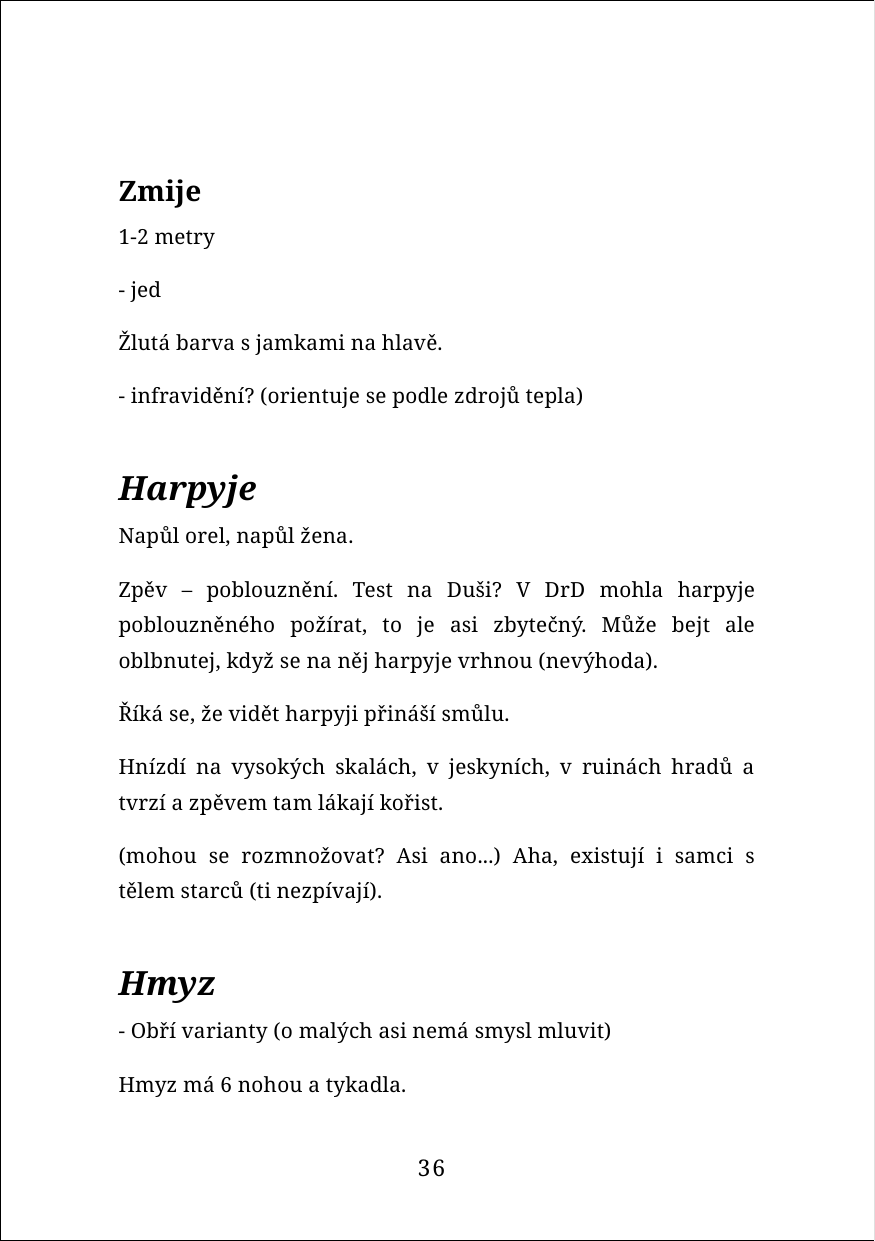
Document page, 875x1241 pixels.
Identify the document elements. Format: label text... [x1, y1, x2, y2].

text 1-2 metry [118, 222, 756, 250]
text Hnízdí na vysokých skalách, v jeskyních, v ruinách hradů a tvrzí a zpěvem tam lákají kořist. [118, 752, 756, 816]
text Říká se, že vidět harpyji přináší smůlu. [118, 699, 756, 727]
text Hmyz má 6 nohou a tykadla. [118, 1070, 756, 1098]
text - infravidění? (orientuje se podle zdrojů tepla) [118, 382, 756, 410]
text Zpěv – poblouznění. Test na Duši? V DrD mohla harpyje poblouzněného požírat, to je asi zbytečný. Může bejt ale oblbnutej, když se na něj harpyje vrhnou (nevýhoda). [118, 575, 756, 674]
text Napůl orel, napůl žena. [118, 522, 756, 550]
text Žlutá barva s jamkami na hlavě. [118, 328, 756, 357]
subtitle Harpyje [118, 464, 756, 510]
text - jed [118, 275, 756, 303]
subtitle Hmyz [118, 959, 756, 1005]
text (mohou se rozmnožovat? Asi ano...) Aha, existují i samci s tělem starců (ti nezpívají). [118, 841, 756, 905]
text - Obří varianty (o malých asi nemá smysl mluvit) [118, 1017, 756, 1045]
subtitle Zmije [118, 172, 756, 210]
